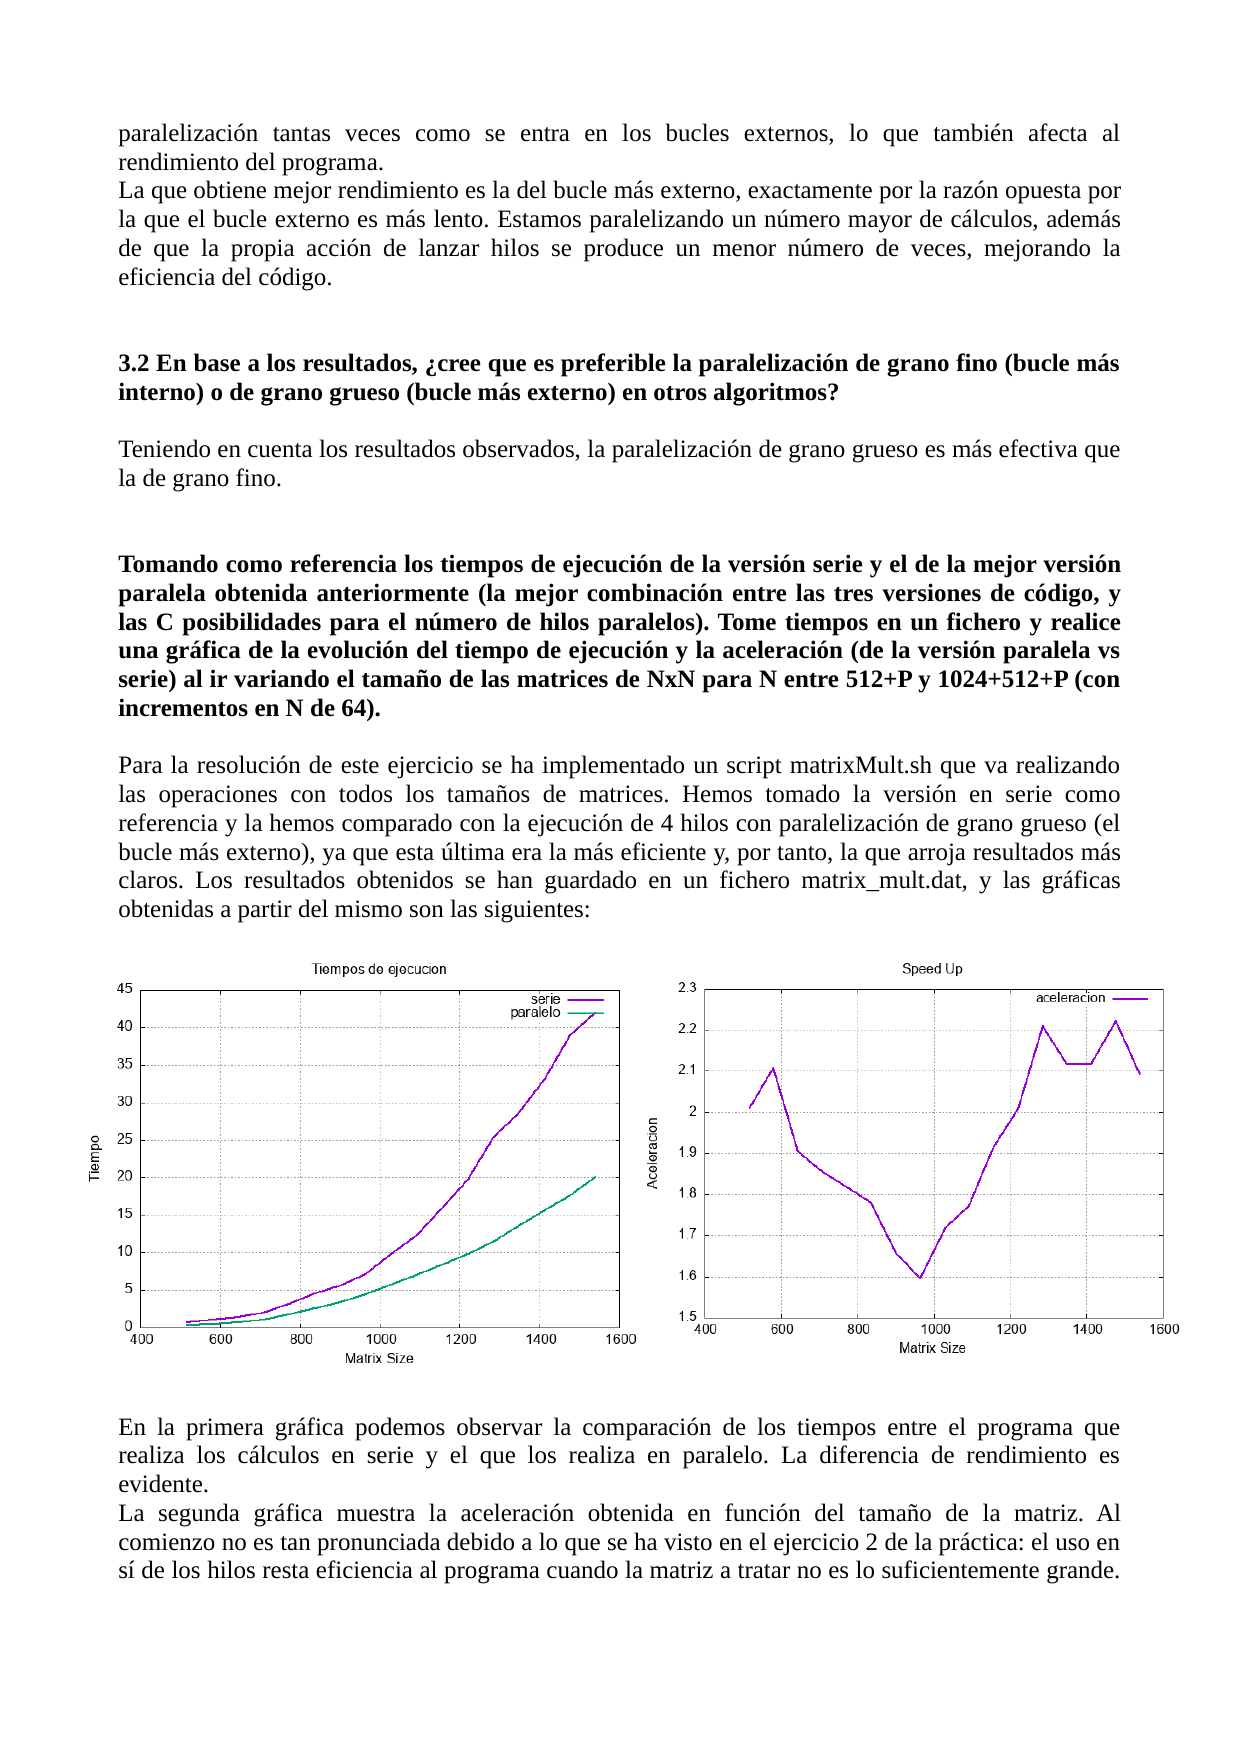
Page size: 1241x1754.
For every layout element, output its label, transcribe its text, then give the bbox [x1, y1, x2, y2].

text paralelización tantas veces como se entra en los bucles externos, lo que también afecta al rendimiento del programa. [118, 118, 1122, 176]
text Tomando como referencia los tiempos de ejecución de la versión serie y el de la mejor versión paralela obtenida anteriormente (la mejor combinación entre las tres versiones de código, y las C posibilidades para el número de hilos paralelos). Tome tiempos en un fichero y realice una gráfica de la evolución del tiempo de ejecución y la aceleración (de la versión paralela vs serie) al ir variando el tamaño de las matrices de NxN para N entre 512+P y 1024+512+P (con incrementos en N de 64). [118, 549, 1122, 722]
text La que obtiene mejor rendimiento es la del bucle más externo, exactamente por la razón opuesta por la que el bucle externo es más lento. Estamos paralelizando un número mayor de cálculos, además de que la propia acción de lanzar hilos se produce un menor número de veces, mejorando la eficiencia del código. [118, 176, 1122, 291]
text 3.2 En base a los resultados, ¿cree que es preferible la paralelización de grano fino (bucle más interno) o de grano grueso (bucle más externo) en otros algoritmos? [118, 348, 1122, 406]
text En la primera gráfica podemos observar la comparación de los tiempos entre el programa que realiza los cálculos en serie y el que los realiza en paralelo. La diferencia de rendimiento es evidente. [118, 1412, 1122, 1498]
text Teniendo en cuenta los resultados observados, la paralelización de grano grueso es más efectiva que la de grano fino. [118, 434, 1122, 492]
picture [84, 950, 1186, 1370]
text Para la resolución de este ejercicio se ha implementado un script matrixMult.sh que va realizando las operaciones con todos los tamaños de matrices. Hemos tomado la versión en serie como referencia y la hemos comparado con la ejecución de 4 hilos con paralelización de grano grueso (el bucle más externo), ya que esta última era la más eficiente y, por tanto, la que arroja resultados más claros. Los resultados obtenidos se han guardado en un fichero matrix_mult.dat, y las gráficas obtenidas a partir del mismo son las siguientes: [118, 751, 1122, 923]
text La segunda gráfica muestra la aceleración obtenida en función del tamaño de la matriz. Al comienzo no es tan pronunciada debido a lo que se ha visto en el ejercicio 2 de la práctica: el uso en sí de los hilos resta eficiencia al programa cuando la matriz a tratar no es lo suficientemente grande. [118, 1498, 1122, 1584]
